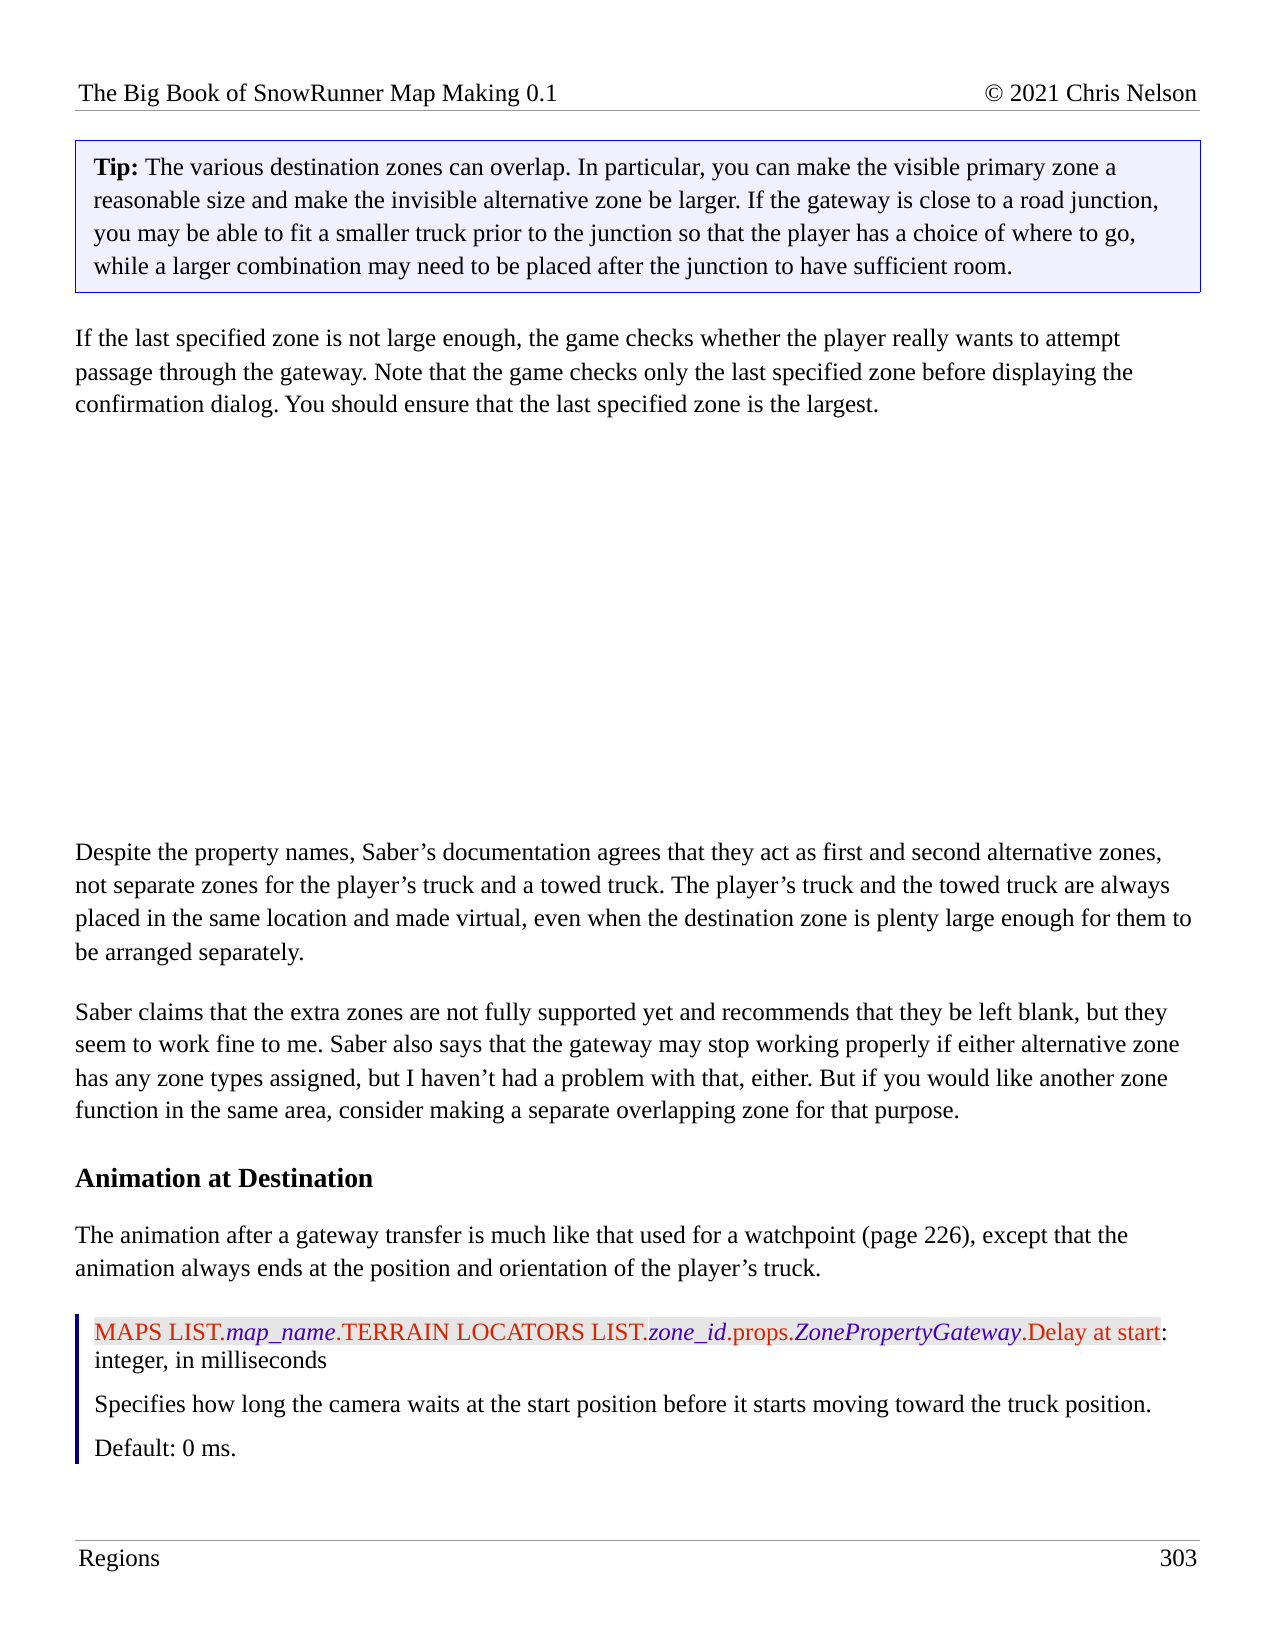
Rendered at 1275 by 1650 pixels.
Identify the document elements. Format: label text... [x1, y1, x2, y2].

text Specifies how long the camera waits at the start position before it starts moving toward the truck position. [79, 1386, 1200, 1418]
text Default: 0 ms. [79, 1430, 1200, 1464]
text If the last specified zone is not large enough, the game checks whether the player really wants to attempt passage through the gateway. Note that the game checks only the last specified zone before displaying the confirmation dialog. You should ensure that the last specified zone is the largest. [75, 323, 1200, 418]
text Despite the property names, Saber’s documentation agrees that they act as first and second alternative zones, not separate zones for the player’s truck and a towed truck. The player’s truck and the towed truck are always placed in the same location and made virtual, even when the destination zone is plenty large enough for them to be arranged separately. [75, 837, 1200, 965]
list The various destination zones can overlap. In particular, you can make the visible primary zone a reasonable size and make the invisible alternative zone be larger. If the gateway is close to a road junction, you may be able to fit a smaller truck prior to the junction so that the player has a choice of where to go, while a larger combination may need to be placed after the junction to have sufficient room. [76, 141, 1200, 292]
text Saber claims that the extra zones are not fully supported yet and recommends that they be left blank, but they seem to work fine to me. Saber also says that the gateway may stop working properly if either alternative zone has any zone types assigned, but I haven’t had a problem with that, either. But if you would like another zone function in the same area, consider making a separate overlapping zone for that purpose. [75, 997, 1200, 1124]
subtitle Animation at Destination [75, 1162, 1200, 1193]
text MAPS LIST.map_name.TERRAIN LOCATORS LIST.zone_id.props.ZonePropertyGateway.Delay at start: integer, in milliseconds [75, 1313, 1200, 1374]
text The animation after a gateway transfer is much like that used for a watchpoint (page 226), except that the animation always ends at the position and orientation of the player’s truck. [75, 1221, 1200, 1282]
